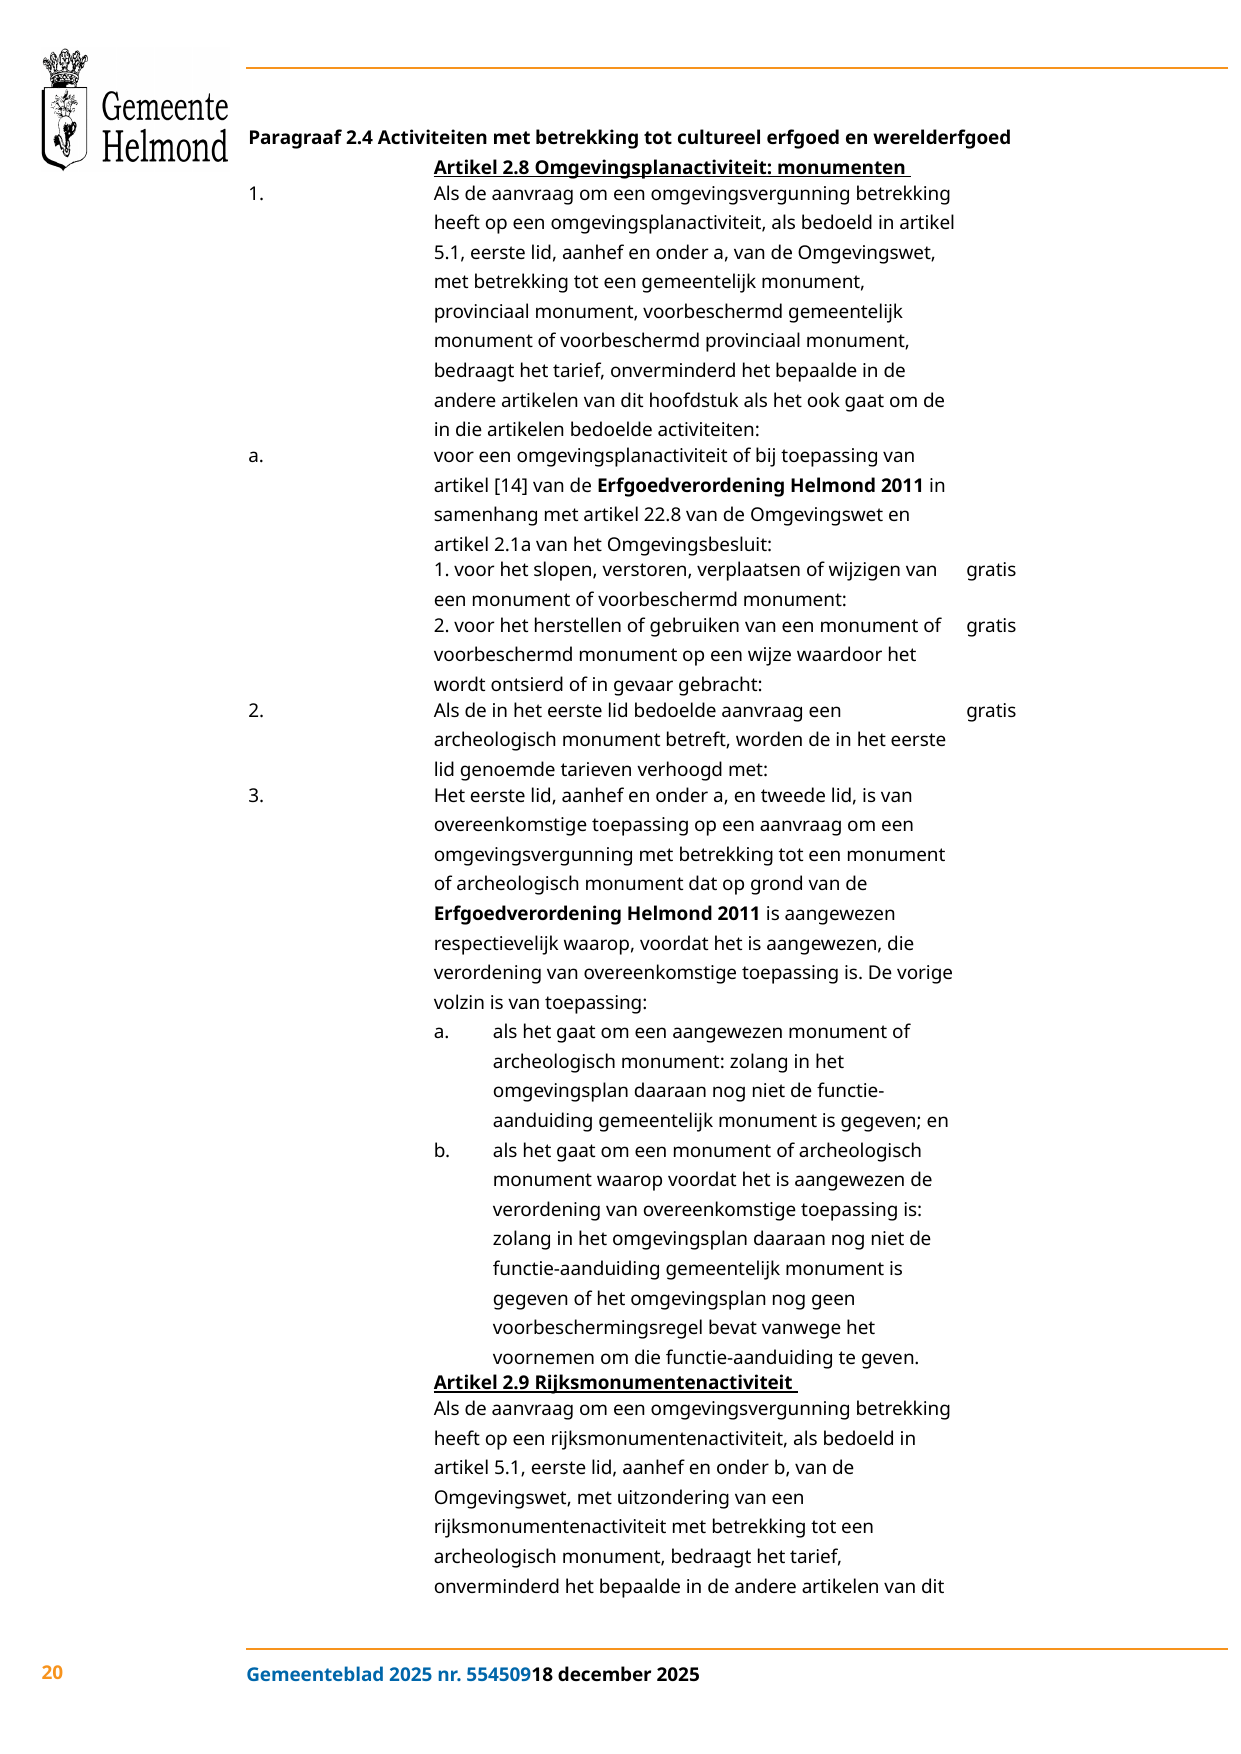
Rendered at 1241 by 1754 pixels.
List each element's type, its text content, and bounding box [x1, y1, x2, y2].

table_cell [248, 1395, 433, 1598]
table_cell gratis [966, 697, 1152, 782]
picture [41, 47, 231, 172]
table_cell gratis [966, 612, 1152, 697]
table_cell 2. voor het herstellen of gebruiken van een monument of voorbeschermd monument op een wijze waardoor het wordt ontsierd of in gevaar gebracht: [434, 612, 966, 697]
table_cell [966, 1395, 1152, 1598]
table_cell [966, 442, 1152, 557]
table_cell 1. [248, 180, 433, 442]
table_cell [248, 1370, 433, 1395]
table_cell 2. [248, 697, 433, 782]
table_header [966, 154, 1152, 180]
table_header [248, 154, 433, 180]
table_cell gratis [966, 557, 1152, 612]
table_cell 1. voor het slopen, verstoren, verplaatsen of wijzigen van een monument of voorbeschermd monument: [434, 557, 966, 612]
table_cell [966, 782, 1152, 1369]
table_cell Als de aanvraag om een omgevingsvergunning betrekking heeft op een omgevingsplanactiviteit, als bedoeld in artikel 5.1, eerste lid, aanhef en onder a, van de Omgevingswet, met betrekking tot een gemeentelijk monument, provinciaal monument, voorbeschermd gemeentelijk monument of voorbeschermd provinciaal monument, bedraagt het tarief, onverminderd het bepaalde in de andere artikelen van dit hoofdstuk als het ook gaat om de in die artikelen bedoelde activiteiten: [434, 180, 966, 442]
table_cell a. [248, 442, 433, 557]
table_cell [966, 180, 1152, 442]
table_cell Als de in het eerste lid bedoelde aanvraag een archeologisch monument betreft, worden de in het eerste lid genoemde tarieven verhoogd met: [434, 697, 966, 782]
table_cell Artikel 2.9 Rijksmonumentenactiviteit [434, 1370, 966, 1395]
table_cell Als de aanvraag om een omgevingsvergunning betrekking heeft op een rijksmonumentenactiviteit, als bedoeld in artikel 5.1, eerste lid, aanhef en onder b, van de Omgevingswet, met uitzondering van een rijksmonumentenactiviteit met betrekking tot een archeologisch monument, bedraagt het tarief, onverminderd het bepaalde in de andere artikelen van dit [434, 1395, 966, 1598]
table_cell 3. [248, 782, 433, 1369]
table_cell [248, 612, 433, 697]
text Paragraaf 2.4 Activiteiten met betrekking tot cultureel erfgoed en werelderfgoed [248, 124, 1152, 150]
table_cell voor een omgevingsplanactiviteit of bij toepassing van artikel [14] van de Erfgoedverordening Helmond 2011 in samenhang met artikel 22.8 van de Omgevingswet en artikel 2.1a van het Omgevingsbesluit: [434, 442, 966, 557]
table_cell [966, 1370, 1152, 1395]
table_cell Het eerste lid, aanhef en onder a, en tweede lid, is van overeenkomstige toepassing op een aanvraag om een omgevingsvergunning met betrekking tot een monument of archeologisch monument dat op grond van de Erfgoedverordening Helmond 2011 is aangewezen respectievelijk waarop, voordat het is aangewezen, die verordening van overeenkomstige toepassing is. De vorige volzin is van toepassing: als het gaat om een aangewezen monument of archeologisch monument: zolang in het omgevingsplan daaraan nog niet de functie-aanduiding gemeentelijk monument is gegeven; en als het gaat om een monument of archeologisch monument waarop voordat het is aangewezen de verordening van overeenkomstige toepassing is: zolang in het omgevingsplan daaraan nog niet de functie-aanduiding gemeentelijk monument is gegeven of het omgevingsplan nog geen voorbeschermingsregel bevat vanwege het voornemen om die functie-aanduiding te geven. [434, 782, 966, 1369]
table_header Artikel 2.8 Omgevingsplanactiviteit: monumenten [434, 154, 966, 180]
table_cell [248, 557, 433, 612]
